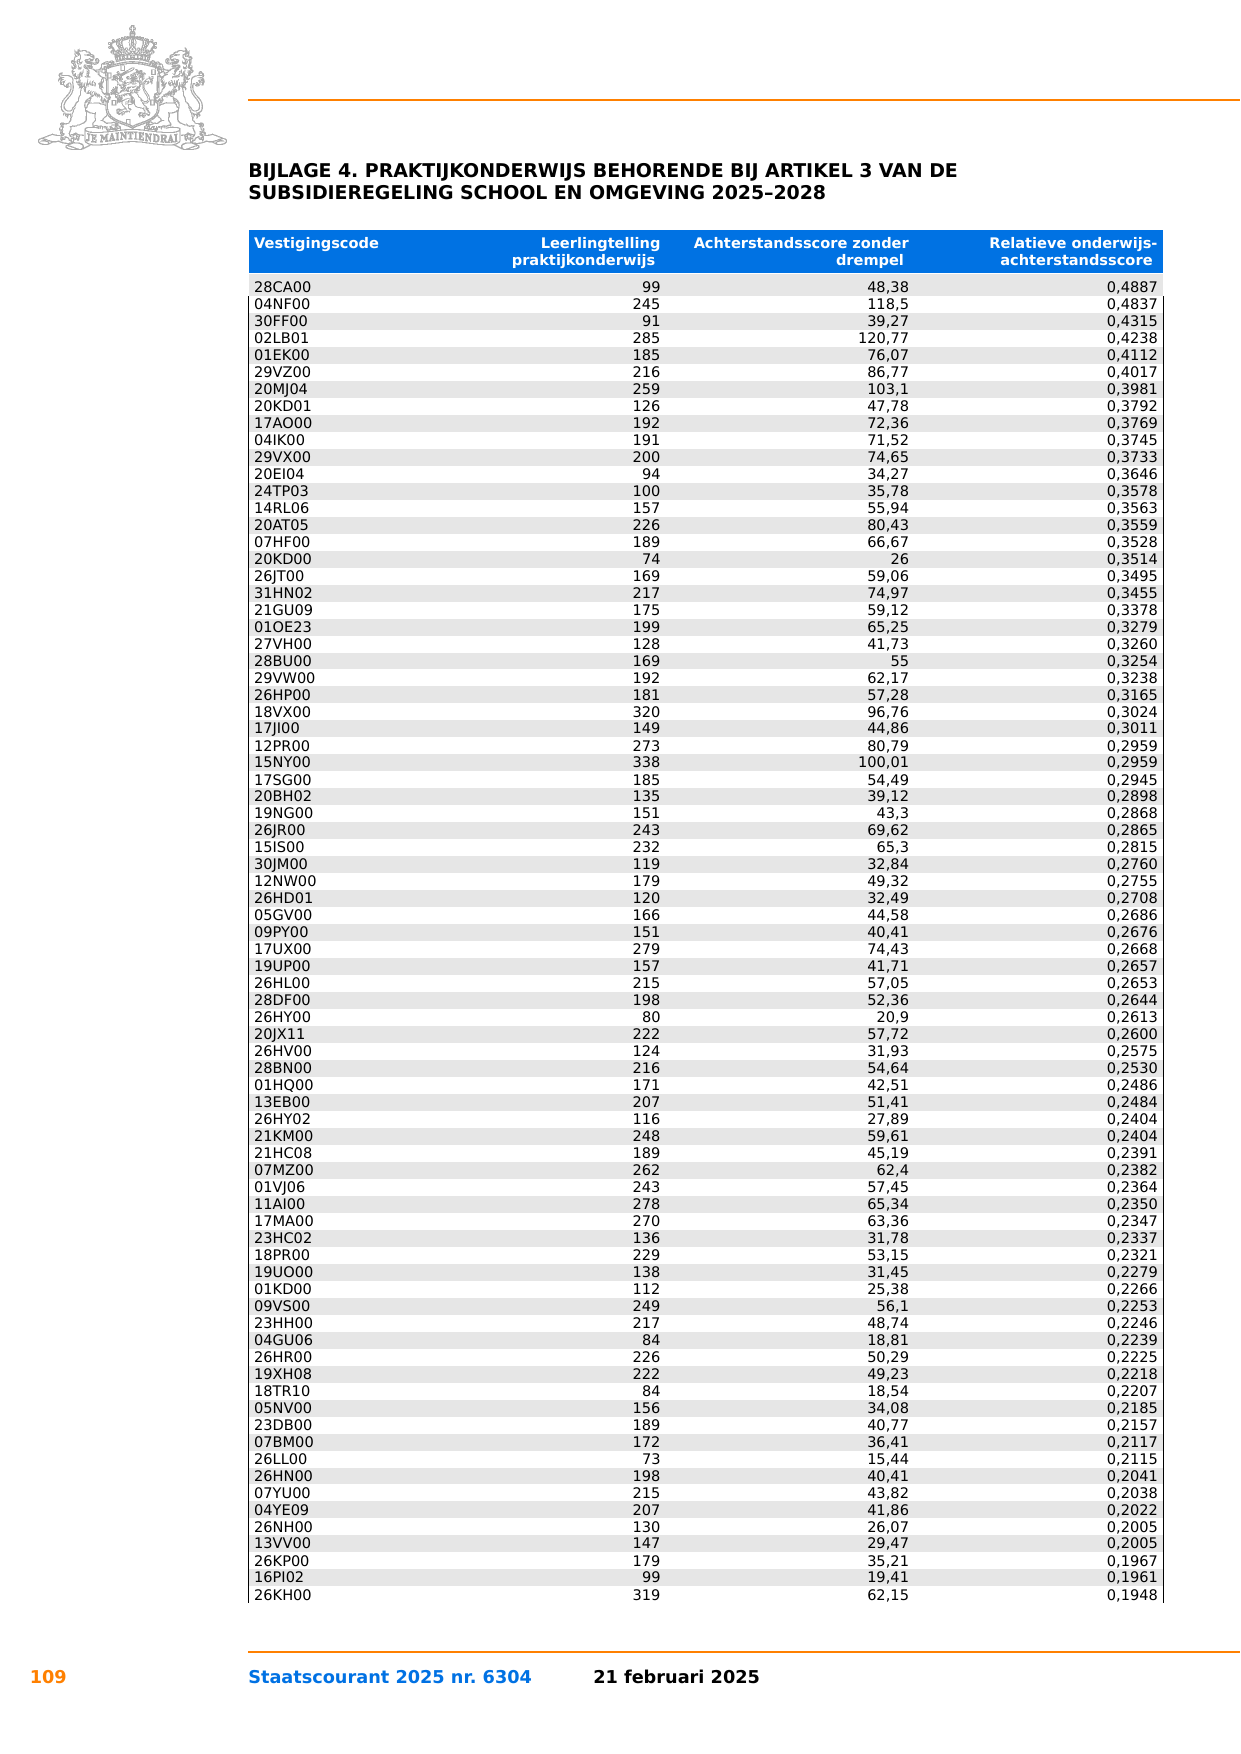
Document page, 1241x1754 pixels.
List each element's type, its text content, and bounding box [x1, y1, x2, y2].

picture [38, 25, 227, 150]
subtitle BIJLAGE 4. PRAKTIJKONDERWIJS BEHORENDE BIJ ARTIKEL 3 VAN DE SUBSIDIEREGELING SCHOOL EN OMGEVING 2025–2028 [248, 160, 1163, 204]
